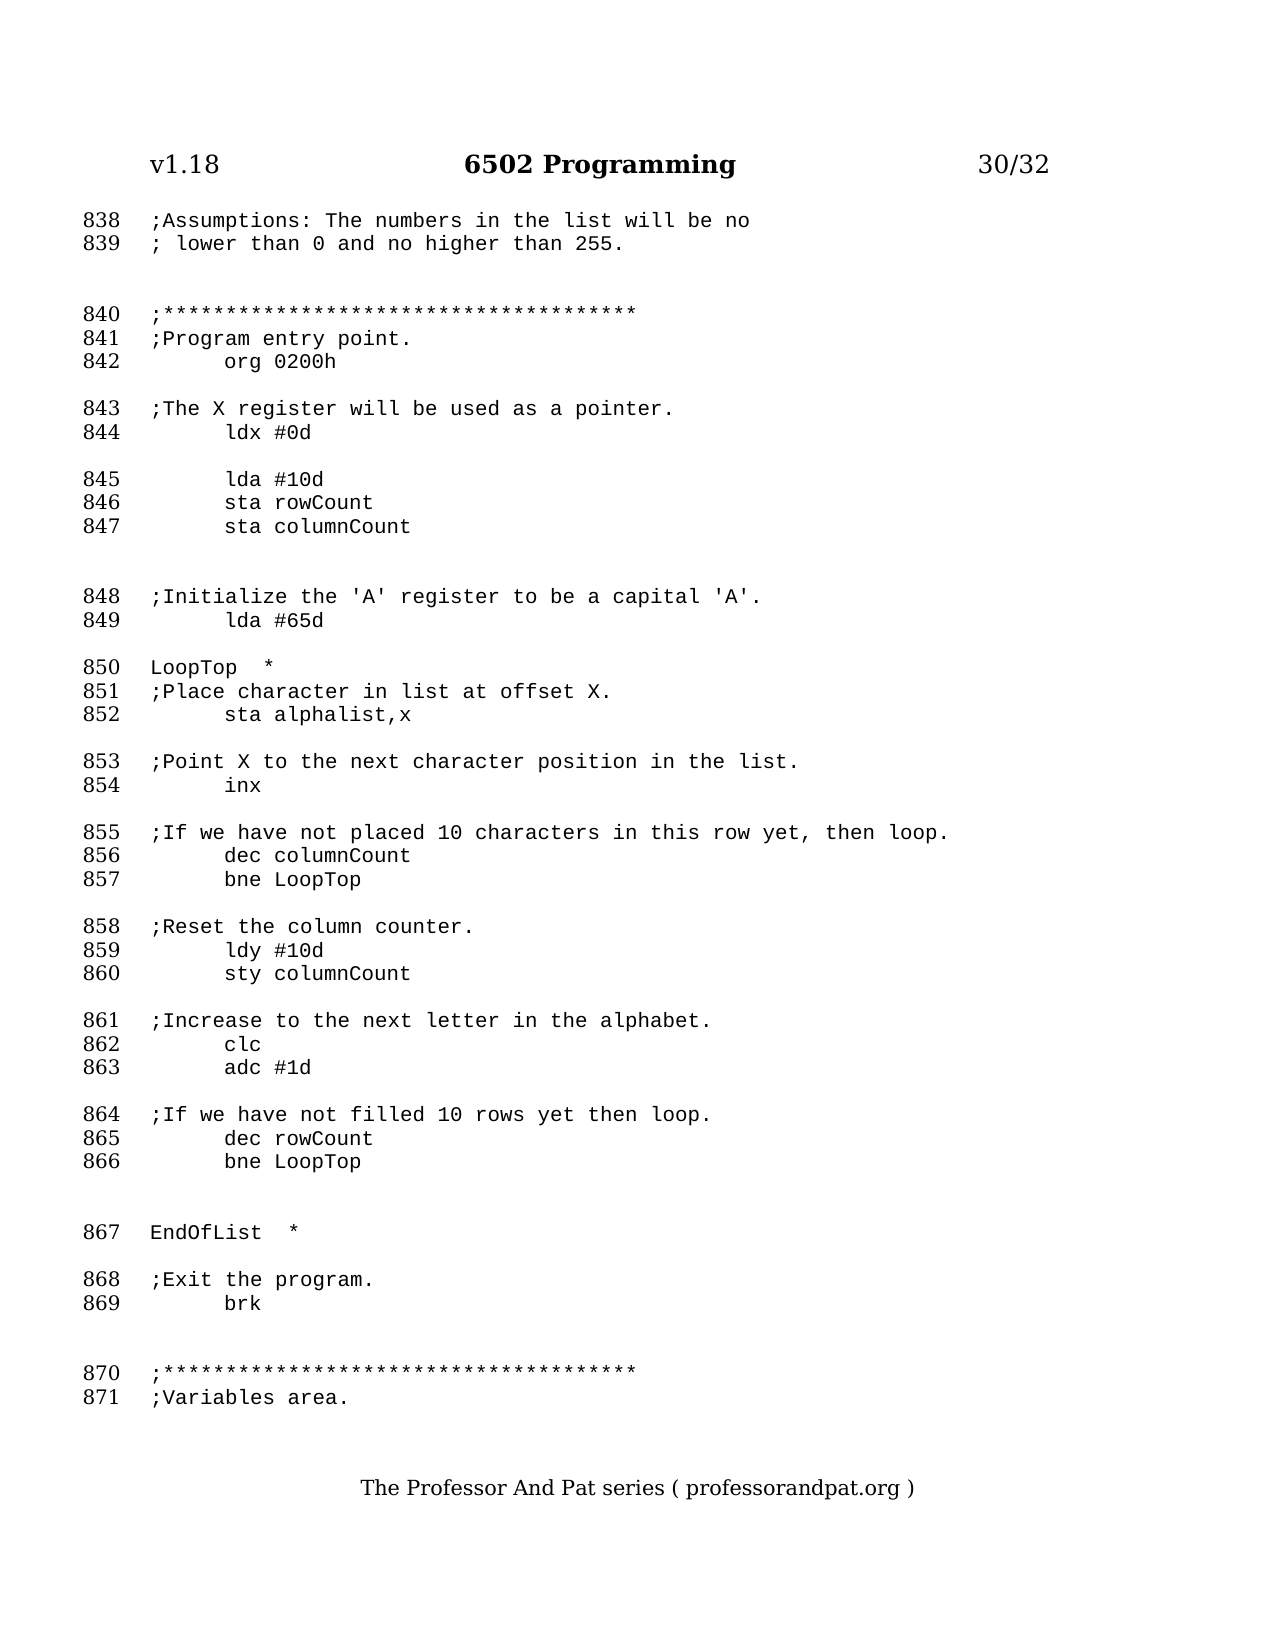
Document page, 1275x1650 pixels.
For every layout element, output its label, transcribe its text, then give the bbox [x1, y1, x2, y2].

text EndOfList * [150, 1222, 1125, 1246]
text ;Program entry point. [150, 328, 1125, 351]
text lda #65d [150, 610, 1125, 634]
text ;Increase to the next letter in the alphabet. [150, 1010, 1125, 1034]
text sta columnCount [150, 516, 1125, 539]
text ;************************************** [150, 1363, 1125, 1387]
text LoopTop * [150, 657, 1125, 681]
text ; lower than 0 and no higher than 255. [150, 233, 1125, 257]
text inx [150, 775, 1125, 798]
text ;Place character in list at offset X. [150, 681, 1125, 704]
text brk [150, 1293, 1125, 1316]
text bne LoopTop [150, 869, 1125, 893]
text sty columnCount [150, 963, 1125, 987]
text clc [150, 1034, 1125, 1057]
text lda #10d [150, 469, 1125, 492]
text org 0200h [150, 351, 1125, 375]
text ;Point X to the next character position in the list. [150, 751, 1125, 775]
text ;Reset the column counter. [150, 916, 1125, 940]
text dec rowCount [150, 1128, 1125, 1152]
text ldy #10d [150, 940, 1125, 963]
text sta alphalist,x [150, 704, 1125, 728]
text ldx #0d [150, 422, 1125, 445]
text ;Exit the program. [150, 1269, 1125, 1293]
text ;Initialize the 'A' register to be a capital 'A'. [150, 587, 1125, 610]
text ;If we have not placed 10 characters in this row yet, then loop. [150, 822, 1125, 846]
text ;************************************** [150, 304, 1125, 328]
text sta rowCount [150, 492, 1125, 516]
text dec columnCount [150, 846, 1125, 869]
text ;If we have not filled 10 rows yet then loop. [150, 1104, 1125, 1128]
text adc #1d [150, 1057, 1125, 1081]
text ;Variables area. [150, 1387, 1125, 1411]
text ;The X register will be used as a pointer. [150, 398, 1125, 422]
text ;Assumptions: The numbers in the list will be no [150, 210, 1125, 233]
text bne LoopTop [150, 1152, 1125, 1175]
